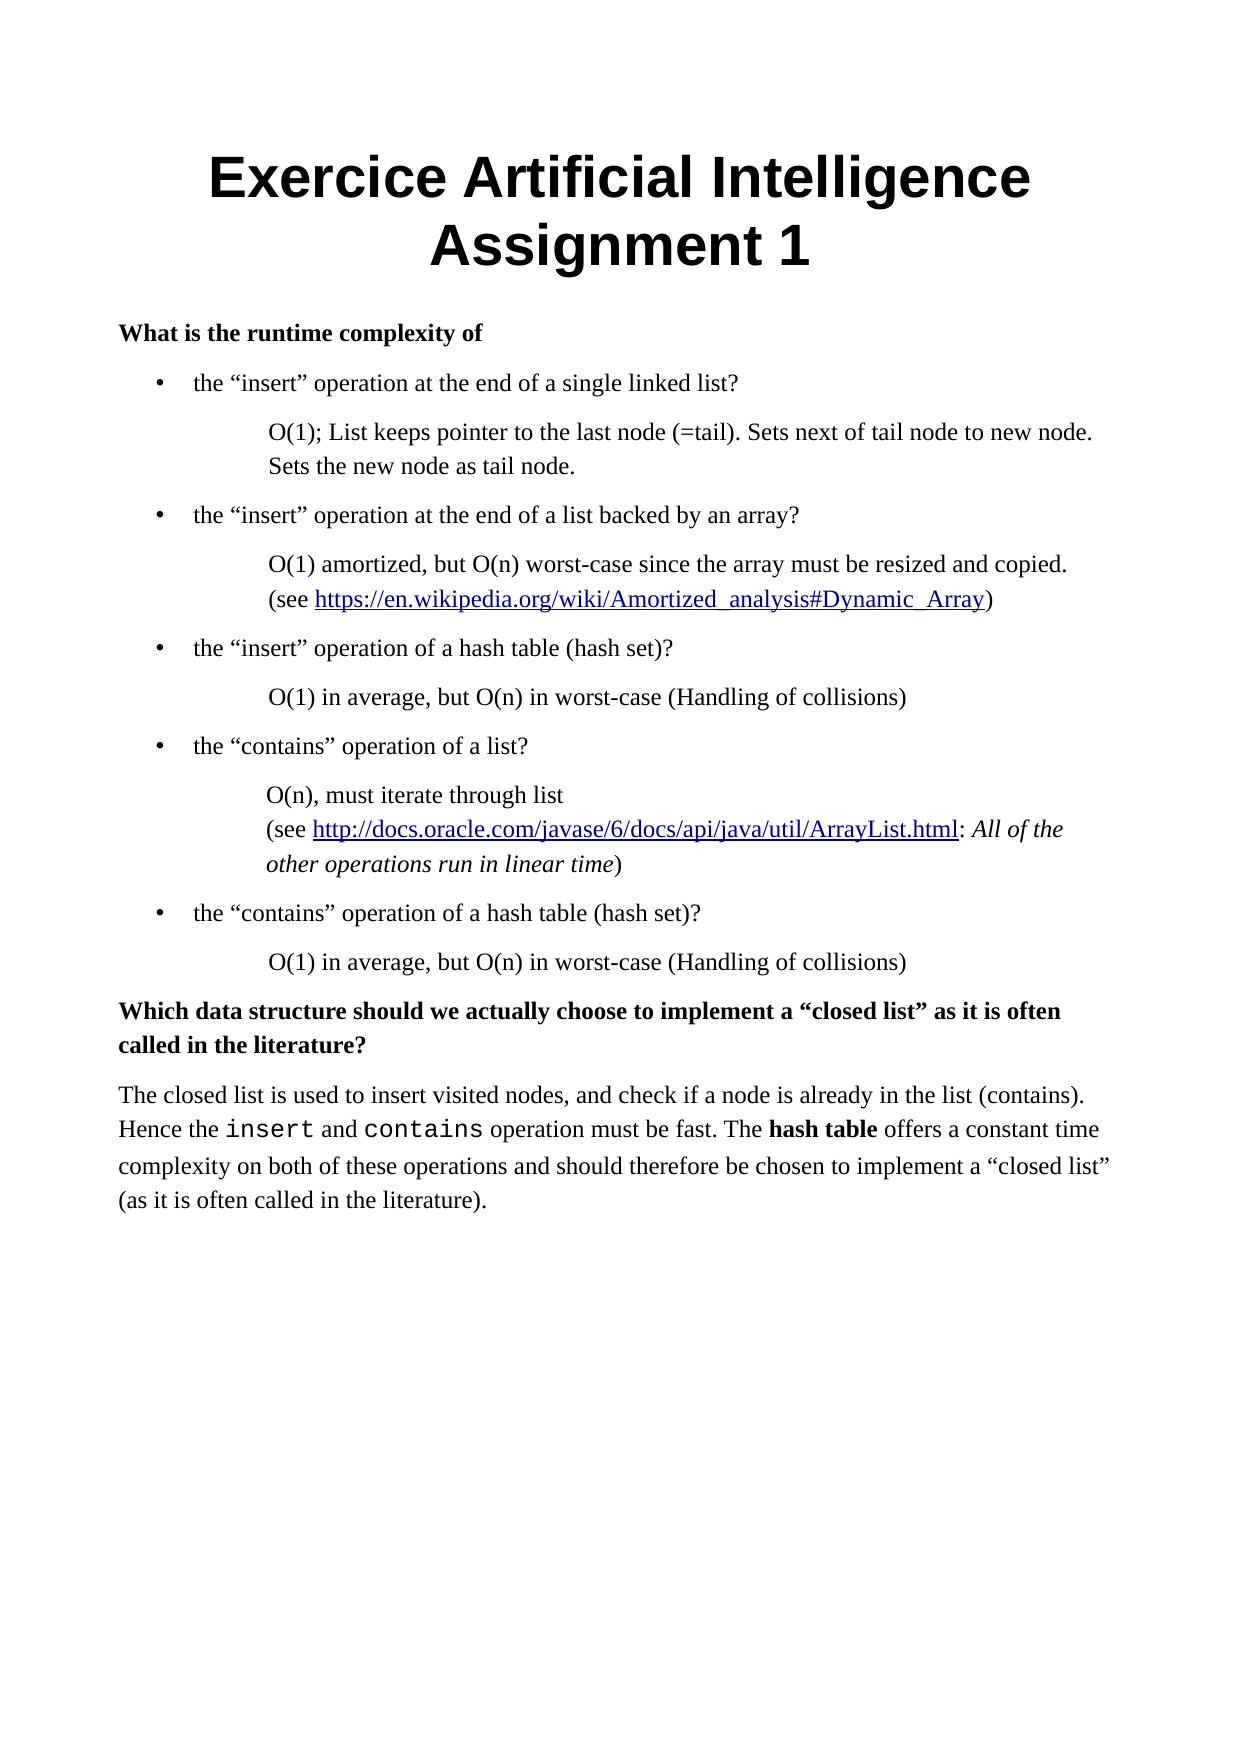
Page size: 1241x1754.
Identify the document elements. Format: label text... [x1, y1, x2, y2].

text O(1) amortized, but O(n) worst-case since the array must be resized and copied. (see https://en.wikipedia.org/wiki/Amortized_analysis#Dynamic_Array) [266, 549, 1122, 612]
text Which data structure should we actually choose to implement a “closed list” as it is often called in the literature? [118, 996, 1122, 1059]
list the “insert” operation at the end of a list backed by an array? [156, 500, 1122, 529]
text O(n), must iterate through list (see http://docs.oracle.com/javase/6/docs/api/java/util/ArrayList.html: All of the other operations run in linear time) [266, 780, 1122, 878]
list the “contains” operation of a list? [156, 731, 1122, 760]
text O(1) in average, but O(n) in worst-case (Handling of collisions) [266, 682, 1122, 711]
list the “insert” operation at the end of a single linked list? [156, 368, 1122, 396]
list the “contains” operation of a hash table (hash set)? [156, 898, 1122, 927]
text What is the runtime complexity of [118, 318, 1122, 347]
list the “insert” operation of a hash table (hash set)? [156, 633, 1122, 662]
text O(1); List keeps pointer to the last node (=tail). Sets next of tail node to new node. Sets the new node as tail node. [266, 417, 1122, 480]
title Exercice Artificial Intelligence Assignment 1 [118, 143, 1122, 277]
text The closed list is used to insert visited nodes, and check if a node is already in the list (contains). Hence the insert and contains operation must be fast. The hash table offers a constant time complexity on both of these operations and should therefore be chosen to implement a “closed list” (as it is often called in the literature). [118, 1080, 1122, 1214]
text O(1) in average, but O(n) in worst-case (Handling of collisions) [260, 947, 1122, 976]
